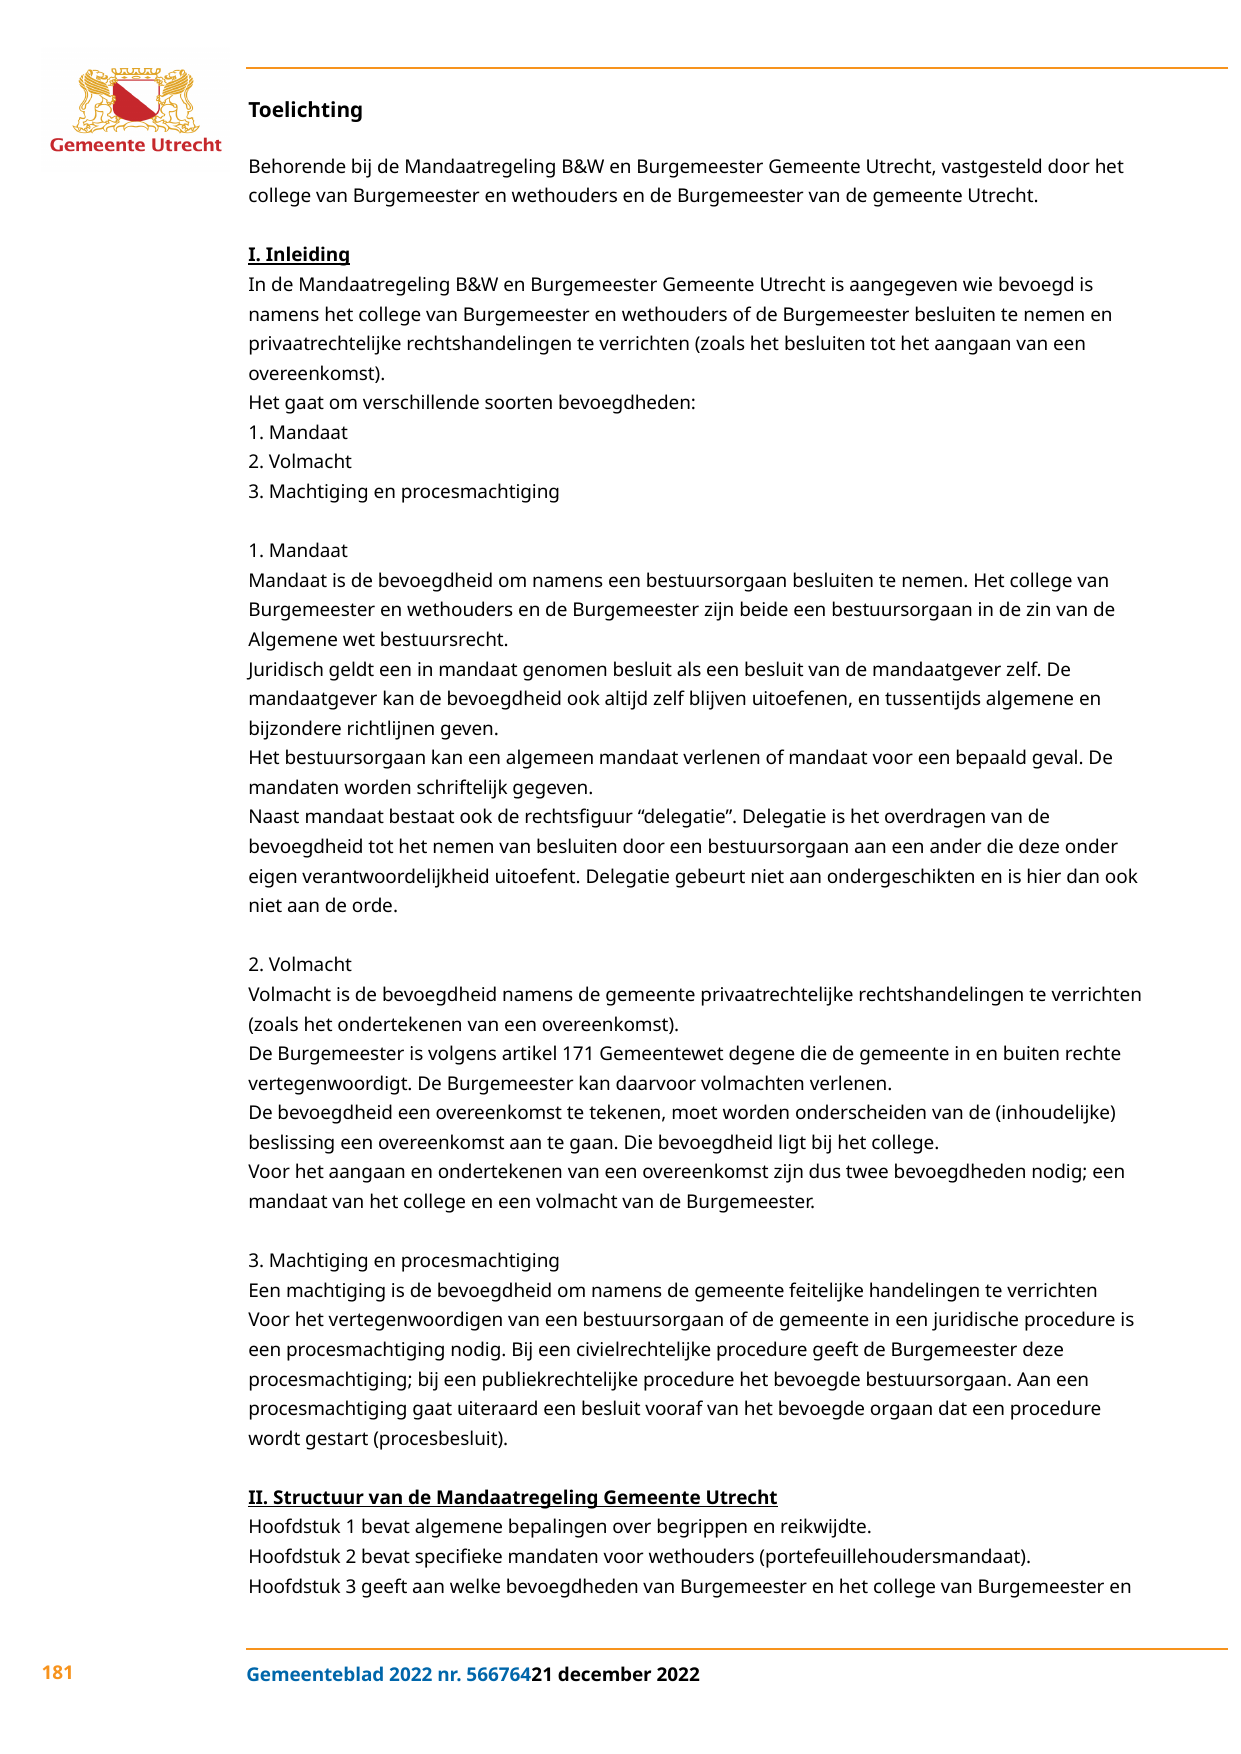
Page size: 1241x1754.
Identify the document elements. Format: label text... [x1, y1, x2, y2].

text 3. Machtiging en procesmachtiging [248, 1247, 1152, 1273]
text Het gaat om verschillende soorten bevoegdheden: [248, 389, 1152, 415]
text Voor het aangaan en ondertekenen van een overeenkomst zijn dus twee bevoegdheden nodig; een mandaat van het college en een volmacht van de Burgemeester. [248, 1159, 1152, 1214]
text De bevoegdheid een overeenkomst te tekenen, moet worden onderscheiden van de (inhoudelijke) beslissing een overeenkomst aan te gaan. Die bevoegdheid ligt bij het college. [248, 1099, 1152, 1155]
text Volmacht is de bevoegdheid namens de gemeente privaatrechtelijke rechtshandelingen te verrichten (zoals het ondertekenen van een overeenkomst). [248, 981, 1152, 1037]
text 1. Mandaat [248, 419, 1152, 445]
text I. Inleiding [248, 242, 1152, 267]
text Hoofdstuk 2 bevat specifieke mandaten voor wethouders (portefeuillehoudersmandaat). [248, 1543, 1152, 1569]
text Hoofdstuk 1 bevat algemene bepalingen over begrippen en reikwijdte. [248, 1514, 1152, 1539]
text 2. Volmacht [248, 449, 1152, 474]
text 1. Mandaat [248, 537, 1152, 563]
text De Burgemeester is volgens artikel 171 Gemeentewet degene die de gemeente in en buiten rechte vertegenwoordigt. De Burgemeester kan daarvoor volmachten verlenen. [248, 1040, 1152, 1096]
text Juridisch geldt een in mandaat genomen besluit als een besluit van de mandaatgever zelf. De mandaatgever kan de bevoegdheid ook altijd zelf blijven uitoefenen, en tussentijds algemene en bijzondere richtlijnen geven. [248, 656, 1152, 741]
text Behorende bij de Mandaatregeling B&W en Burgemeester Gemeente Utrecht, vastgesteld door het college van Burgemeester en wethouders en de Burgemeester van de gemeente Utrecht. [248, 153, 1152, 208]
text Toelichting [248, 95, 1152, 123]
text Hoofdstuk 3 geeft aan welke bevoegdheden van Burgemeester en het college van Burgemeester en [248, 1573, 1152, 1599]
text In de Mandaatregeling B&W en Burgemeester Gemeente Utrecht is aangegeven wie bevoegd is namens het college van Burgemeester en wethouders of de Burgemeester besluiten te nemen en privaatrechtelijke rechtshandelingen te verrichten (zoals het besluiten tot het aangaan van een overeenkomst). [248, 271, 1152, 386]
text Een machtiging is de bevoegdheid om namens de gemeente feitelijke handelingen te verrichten [248, 1277, 1152, 1303]
text Het bestuursorgaan kan een algemeen mandaat verlenen of mandaat voor een bepaald geval. De mandaten worden schriftelijk gegeven. [248, 744, 1152, 800]
text II. Structuur van de Mandaatregeling Gemeente Utrecht [248, 1484, 1152, 1510]
text Naast mandaat bestaat ook de rechtsfiguur “delegatie”. Delegatie is het overdragen van de bevoegdheid tot het nemen van besluiten door een bestuursorgaan aan een ander die deze onder eigen verantwoordelijkheid uitoefent. Delegatie gebeurt niet aan ondergeschikten en is hier dan ook niet aan de orde. [248, 804, 1152, 918]
text Voor het vertegenwoordigen van een bestuursorgaan of de gemeente in een juridische procedure is een procesmachtiging nodig. Bij een civielrechtelijke procedure geeft de Burgemeester deze procesmachtiging; bij een publiekrechtelijke procedure het bevoegde bestuursorgaan. Aan een procesmachtiging gaat uiteraard een besluit vooraf van het bevoegde orgaan dat een procedure wordt gestart (procesbesluit). [248, 1307, 1152, 1451]
text 3. Machtiging en procesmachtiging [248, 478, 1152, 504]
picture [41, 47, 231, 172]
text Mandaat is de bevoegdheid om namens een bestuursorgaan besluiten te nemen. Het college van Burgemeester en wethouders en de Burgemeester zijn beide een bestuursorgaan in de zin van de Algemene wet bestuursrecht. [248, 567, 1152, 652]
text 2. Volmacht [248, 952, 1152, 977]
